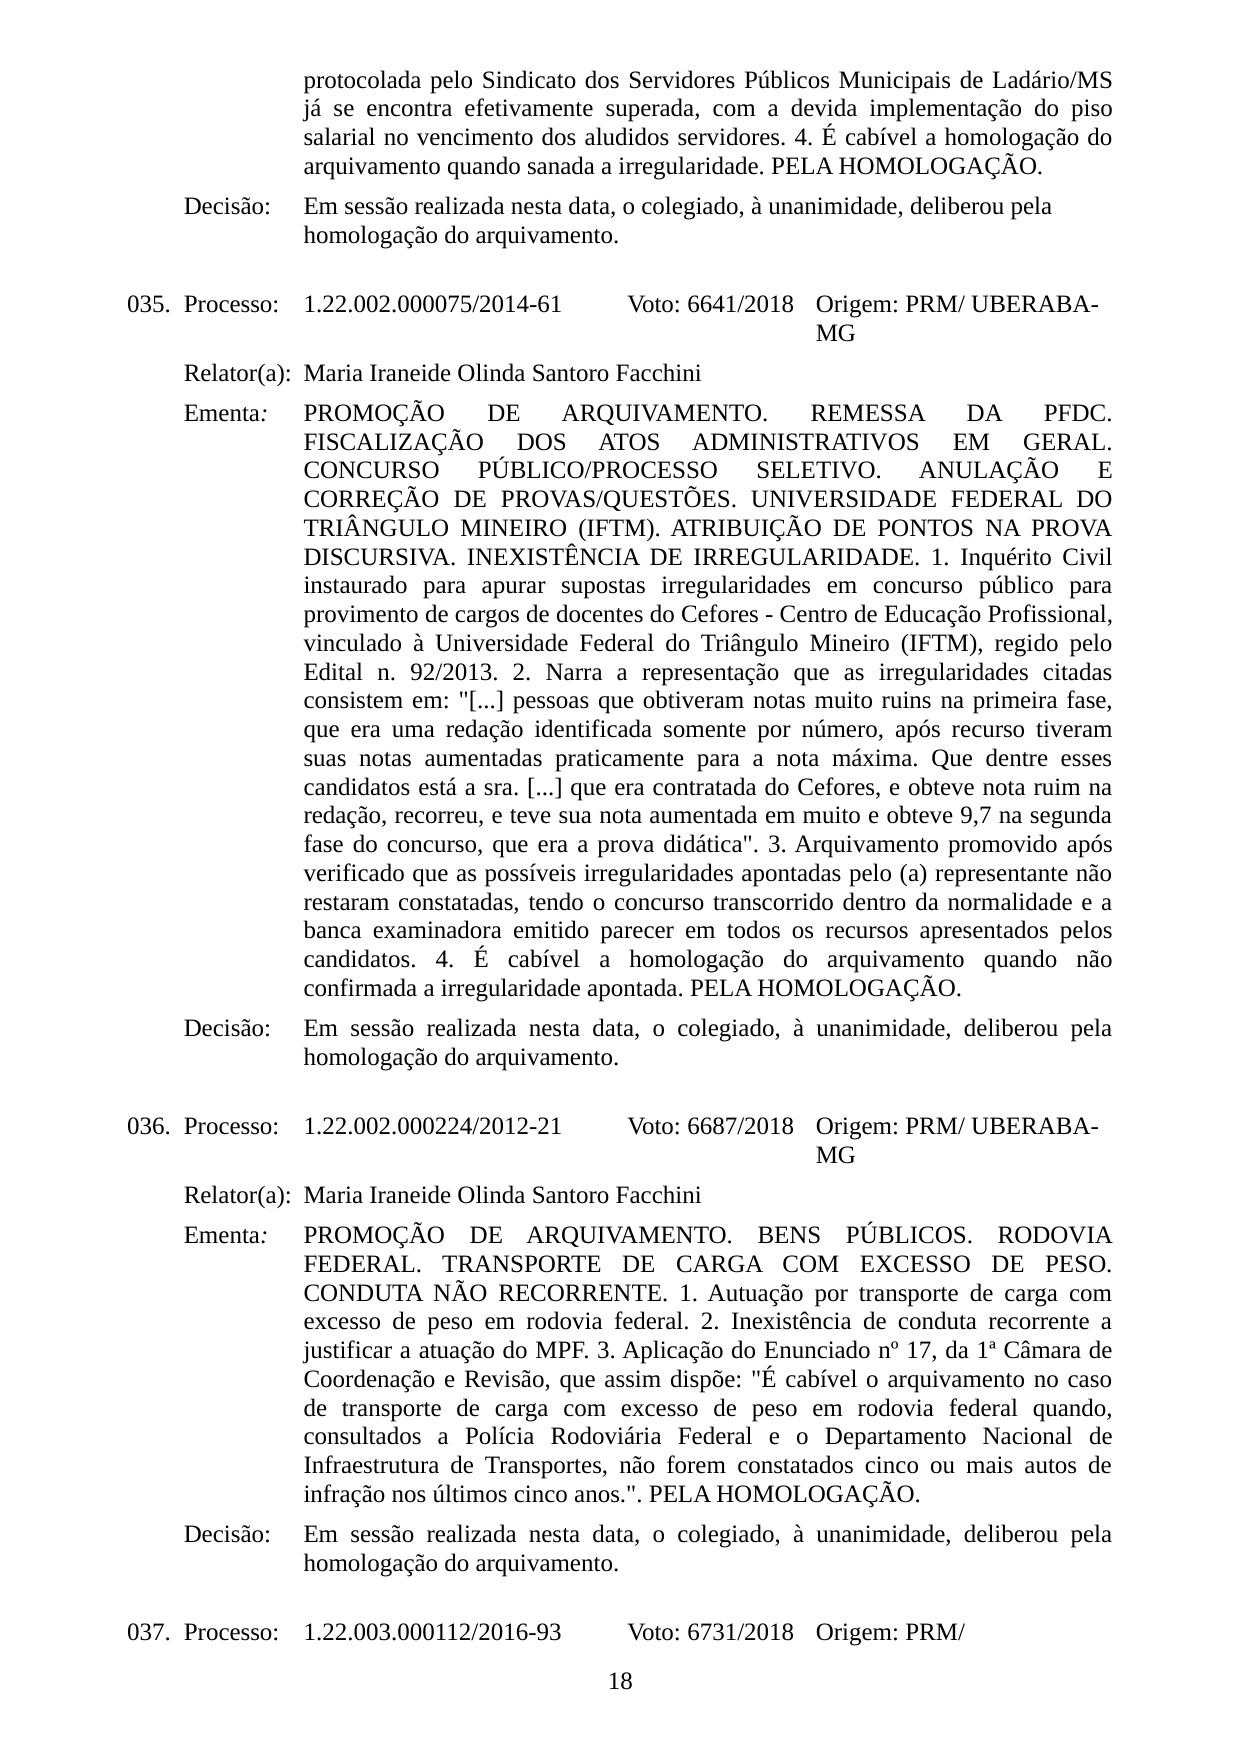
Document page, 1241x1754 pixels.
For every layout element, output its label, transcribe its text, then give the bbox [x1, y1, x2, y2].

table_cell Em sessão realizada nesta data, o colegiado, à unanimidade, deliberou pela homologação do arquivamento. [298, 1008, 1119, 1077]
table_header Voto: 6731/2018 [621, 1611, 810, 1651]
table_cell [121, 186, 178, 254]
table_cell Decisão: [178, 1514, 298, 1582]
table_cell PROMOÇÃO DE ARQUIVAMENTO. REMESSA DA PFDC. FISCALIZAÇÃO DOS ATOS ADMINISTRATIVOS EM GERAL. CONCURSO PÚBLICO/PROCESSO SELETIVO. ANULAÇÃO E CORREÇÃO DE PROVAS/QUESTÕES. UNIVERSIDADE FEDERAL DO TRIÂNGULO MINEIRO (IFTM). ATRIBUIÇÃO DE PONTOS NA PROVA DISCURSIVA. INEXISTÊNCIA DE IRREGULARIDADE. 1. Inquérito Civil instaurado para apurar supostas irregularidades em concurso público para provimento de cargos de docentes do Cefores - Centro de Educação Profissional, vinculado à Universidade Federal do Triângulo Mineiro (IFTM), regido pelo Edital n. 92/2013. 2. Narra a representação que as irregularidades citadas consistem em: "[...] pessoas que obtiveram notas muito ruins na primeira fase, que era uma redação identificada somente por número, após recurso tiveram suas notas aumentadas praticamente para a nota máxima. Que dentre esses candidatos está a sra. [...] que era contratada do Cefores, e obteve nota ruim na redação, recorreu, e teve sua nota aumentada em muito e obteve 9,7 na segunda fase do concurso, que era a prova didática". 3. Arquivamento promovido após verificado que as possíveis irregularidades apontadas pelo (a) representante não restaram constatadas, tendo o concurso transcorrido dentro da normalidade e a banca examinadora emitido parecer em todos os recursos apresentados pelos candidatos. 4. É cabível a homologação do arquivamento quando não confirmada a irregularidade apontada. PELA HOMOLOGAÇÃO. [298, 393, 1119, 1008]
table_header Voto: 6687/2018 [621, 1105, 810, 1174]
table_cell Em sessão realizada nesta data, o colegiado, à unanimidade, deliberou pela homologação do arquivamento. [298, 186, 1119, 254]
table_cell [121, 1514, 178, 1582]
table_cell Maria Iraneide Olinda Santoro Facchini [298, 1174, 1119, 1214]
table_cell [121, 393, 178, 1008]
table_header Processo: [178, 283, 298, 352]
table_header Origem: PRM/ [810, 1611, 1119, 1651]
table_header Processo: [178, 1611, 298, 1651]
table_cell Em sessão realizada nesta data, o colegiado, à unanimidade, deliberou pela homologação do arquivamento. [298, 1514, 1119, 1582]
table_header 1.22.002.000224/2012-21 [298, 1105, 621, 1174]
table_cell [178, 59, 298, 186]
table_header Voto: 6641/2018 [621, 283, 810, 352]
table_header Processo: [178, 1105, 298, 1174]
table_cell [121, 352, 178, 392]
table_cell Ementa: [178, 393, 298, 1008]
table_cell Relator(a): [178, 352, 298, 392]
table_cell protocolada pelo Sindicato dos Servidores Públicos Municipais de Ladário/MS já se encontra efetivamente superada, com a devida implementação do piso salarial no vencimento dos aludidos servidores. 4. É cabível a homologação do arquivamento quando sanada a irregularidade. PELA HOMOLOGAÇÃO. [298, 59, 1119, 186]
table_header Origem: PRM/ UBERABA-MG [810, 1105, 1119, 1174]
table_header 1.22.002.000075/2014-61 [298, 283, 621, 352]
table_cell [121, 1174, 178, 1214]
table_cell [121, 59, 178, 186]
table_cell Relator(a): [178, 1174, 298, 1214]
table_header 036. [121, 1105, 178, 1174]
table_cell [121, 1008, 178, 1077]
table_cell Decisão: [178, 1008, 298, 1077]
table_cell Decisão: [178, 186, 298, 254]
table_cell PROMOÇÃO DE ARQUIVAMENTO. BENS PÚBLICOS. RODOVIA FEDERAL. TRANSPORTE DE CARGA COM EXCESSO DE PESO. CONDUTA NÃO RECORRENTE. 1. Autuação por transporte de carga com excesso de peso em rodovia federal. 2. Inexistência de conduta recorrente a justificar a atuação do MPF. 3. Aplicação do Enunciado nº 17, da 1ª Câmara de Coordenação e Revisão, que assim dispõe: "É cabível o arquivamento no caso de transporte de carga com excesso de peso em rodovia federal quando, consultados a Polícia Rodoviária Federal e o Departamento Nacional de Infraestrutura de Transportes, não forem constatados cinco ou mais autos de infração nos últimos cinco anos.". PELA HOMOLOGAÇÃO. [298, 1215, 1119, 1513]
table_header 035. [121, 283, 178, 352]
table_cell Ementa: [178, 1215, 298, 1513]
table_header 1.22.003.000112/2016-93 [298, 1611, 621, 1651]
table_cell [121, 1215, 178, 1513]
table_header 037. [121, 1611, 178, 1651]
table_header Origem: PRM/ UBERABA-MG [810, 283, 1119, 352]
table_cell Maria Iraneide Olinda Santoro Facchini [298, 352, 1119, 392]
